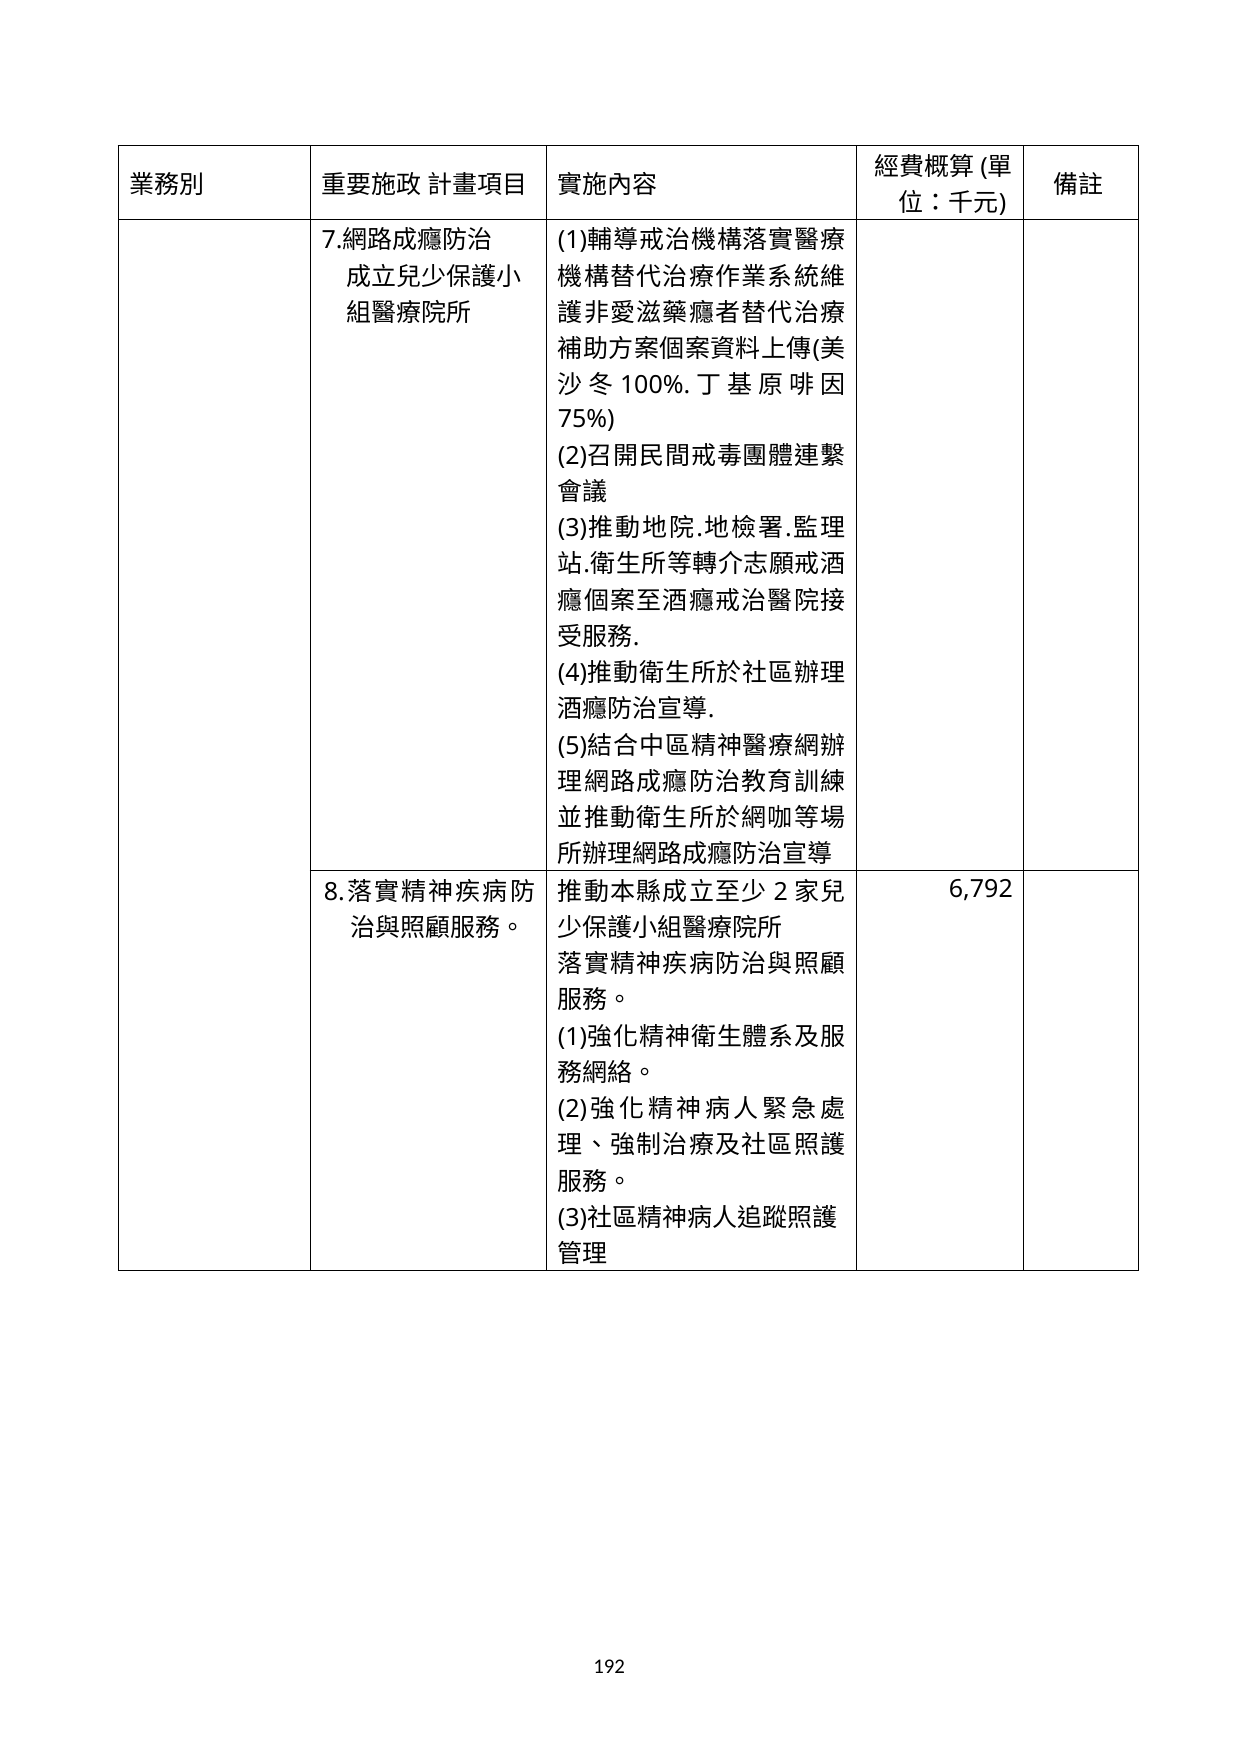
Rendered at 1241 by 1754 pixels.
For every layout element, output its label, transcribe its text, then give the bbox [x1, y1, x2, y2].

table_cell [857, 220, 1023, 870]
table_cell (1)輔導戒治機構落實醫療機構替代治療作業系統維護非愛滋藥癮者替代治療補助方案個案資料上傳(美沙冬100%.丁基原啡因75%) (2)召開民間戒毒團體連繫會議 (3)推動地院.地檢署.監理站.衛生所等轉介志願戒酒癮個案至酒癮戒治醫院接受服務. (4)推動衛生所於社區辦理酒癮防治宣導. (5)結合中區精神醫療網辦理網路成癮防治教育訓練並推動衛生所於網咖等場所辦理網路成癮防治宣導 [547, 220, 856, 870]
table_header 實施內容 [547, 146, 856, 219]
table_header 備註 [1024, 146, 1138, 219]
table_header 重要施政 計畫項目 [311, 146, 546, 219]
table_cell [1024, 871, 1138, 1270]
table_cell 6,792 [857, 871, 1023, 1270]
table_header 經費概算 (單位：千元) [857, 146, 1023, 219]
table_cell [119, 220, 310, 1270]
table_header 業務別 [119, 146, 310, 219]
table_cell 7.網路成癮防治 成立兒少保護小組醫療院所 [311, 220, 546, 870]
table_cell [1024, 220, 1138, 870]
table_cell 推動本縣成立至少2家兒少保護小組醫療院所 落實精神疾病防治與照顧服務。 (1)強化精神衛生體系及服務網絡。 (2)強化精神病人緊急處理、強制治療及社區照護服務。 (3)社區精神病人追蹤照護管理 [547, 871, 856, 1270]
table_cell 8.落實精神疾病防治與照顧服務。 [311, 871, 546, 1270]
